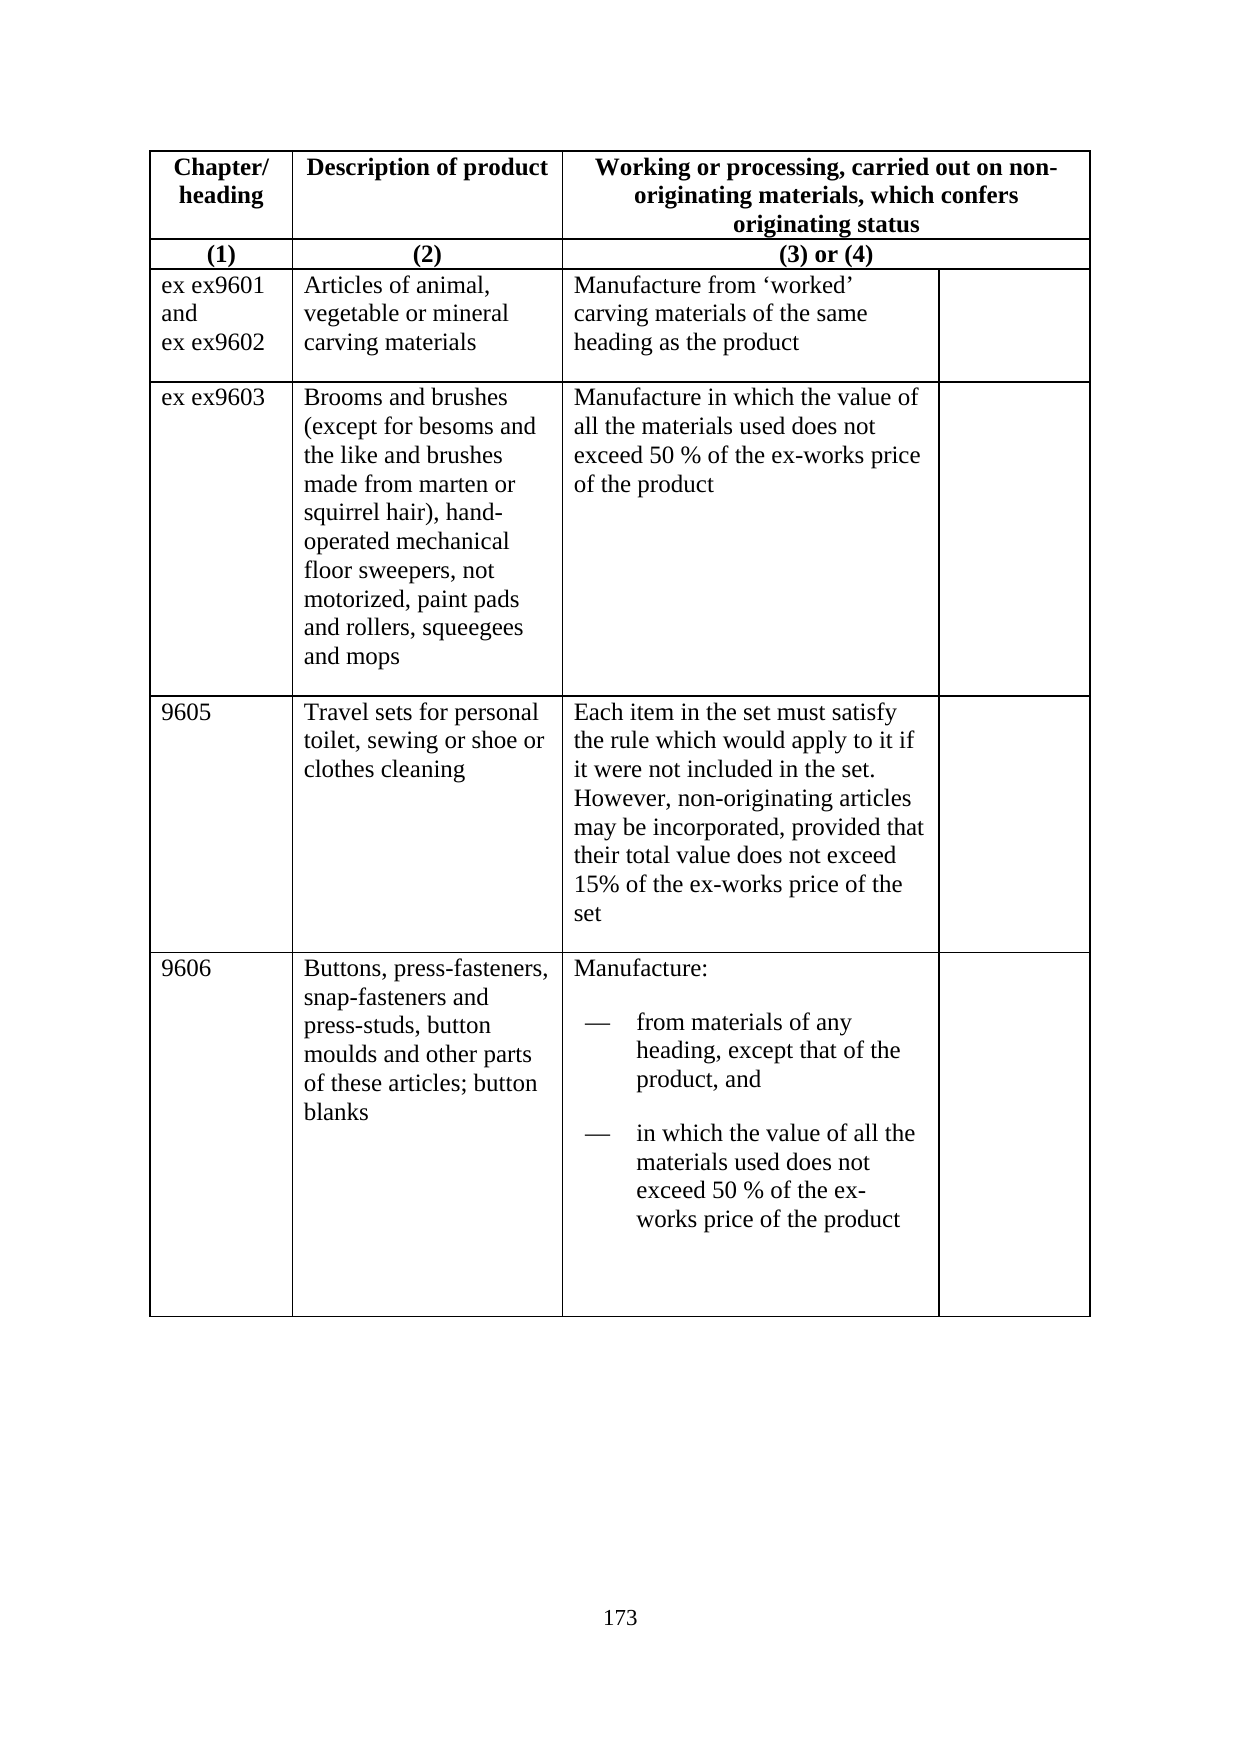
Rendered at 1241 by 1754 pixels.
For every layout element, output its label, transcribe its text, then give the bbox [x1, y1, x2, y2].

table_cell Articles of animal, vegetable or mineral carving materials [293, 270, 562, 381]
table_cell Manufacture from ‘worked’ carving materials of the same heading as the product [563, 270, 938, 381]
table_cell Buttons, press-fasteners, snap-fasteners and press-studs, button moulds and other parts of these articles; button blanks [293, 953, 562, 1316]
table_cell (1) [151, 240, 292, 268]
table_cell Manufacture: [563, 953, 938, 1316]
table_cell (2) [293, 240, 562, 268]
table_header Chapter/ heading [151, 152, 292, 238]
table_cell 9606 [151, 953, 292, 1316]
table_cell Brooms and brushes (except for besoms and the like and brushes made from marten or squirrel hair), hand-operated mechanical floor sweepers, not motorized, paint pads and rollers, squeegees and mops [293, 383, 562, 695]
table_cell (3) or (4) [563, 240, 1089, 268]
table_cell [940, 697, 1089, 952]
table_cell ex ex9601 and ex ex9602 [151, 270, 292, 381]
table_cell [940, 953, 1089, 1316]
table_cell Travel sets for personal toilet, sewing or shoe or clothes cleaning [293, 697, 562, 952]
table_cell [940, 383, 1089, 695]
table_header — [574, 1007, 625, 1118]
table_cell Each item in the set must satisfy the rule which would apply to it if it were not included in the set. However, non-originating articles may be incorporated, provided that their total value does not exceed 15% of the ex-works price of the set [563, 697, 938, 952]
table_header Working or processing, carried out on non-originating materials, which confers originating status [563, 152, 1089, 238]
table_header from materials of any heading, except that of the product, and [625, 1007, 928, 1118]
table_cell Manufacture in which the value of all the materials used does not exceed 50 % of the ex-works price of the product [563, 383, 938, 695]
table_cell 9605 [151, 697, 292, 952]
table_header Description of product [293, 152, 562, 238]
table_cell in which the value of all the materials used does not exceed 50 % of the ex-works price of the product [625, 1118, 928, 1258]
table_cell ex ex9603 [151, 383, 292, 695]
table_cell [940, 270, 1089, 381]
table_cell — [574, 1118, 625, 1258]
